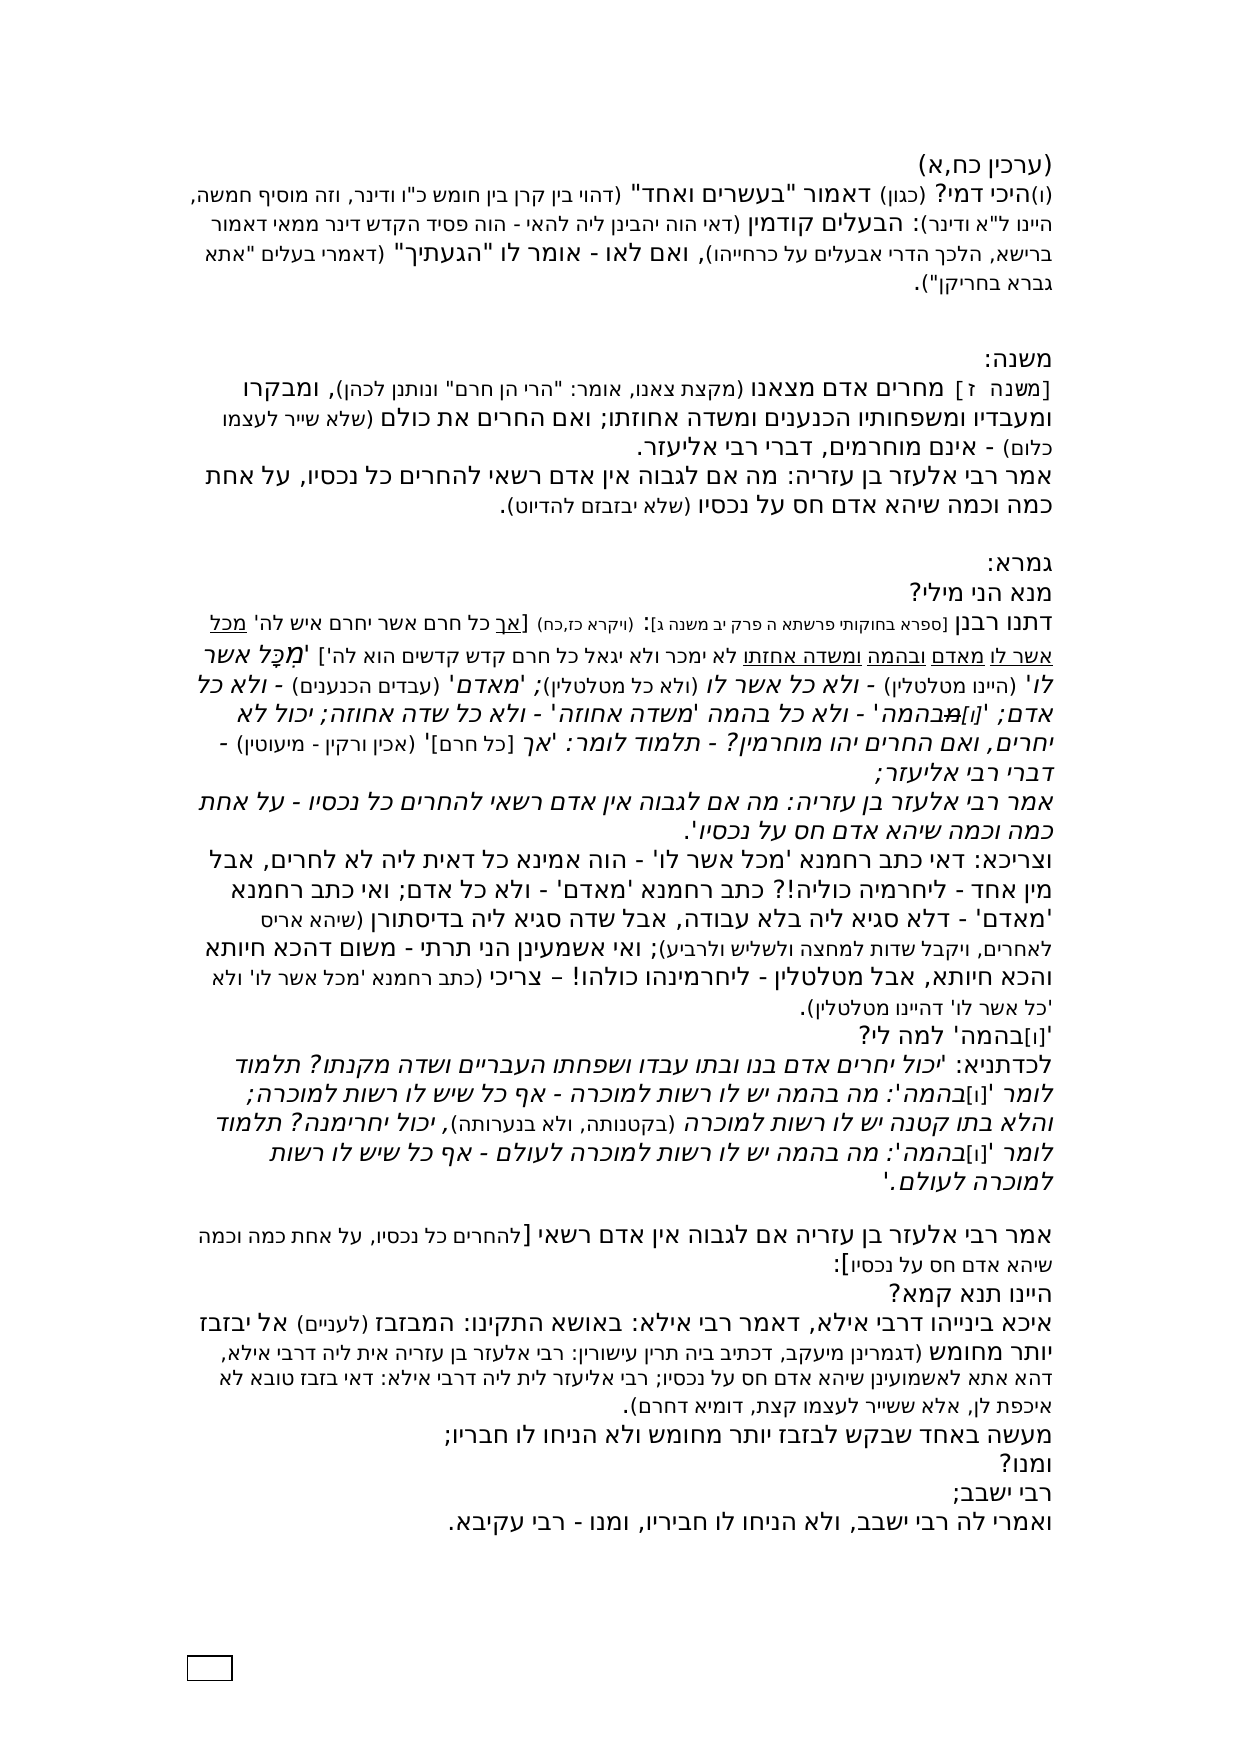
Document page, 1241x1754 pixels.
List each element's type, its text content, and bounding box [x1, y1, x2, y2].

text גמרא: [187, 548, 1053, 578]
text אמר רבי אלעזר בן עזריה: מה אם לגבוה אין אדם רשאי להחרים כל נכסיו - על אחת כמה וכמה שיהא אדם חס על נכסיו'. [187, 787, 1053, 846]
text היינו תנא קמא? [187, 1279, 1053, 1308]
text מנא הני מילי? [187, 578, 1053, 607]
text [משנה ז] מחרים אדם מצאנו (מקצת צאנו, אומר: "הרי הן חרם" ונותנן לכהן), ומבקרו ומעבדיו ומשפחותיו הכנענים ומשדה אחוזתו; ואם החרים את כולם (שלא שייר לעצמו כלום) - אינם מוחרמים, דברי רבי אליעזר. [187, 373, 1053, 461]
text ומנו? [187, 1449, 1053, 1478]
text אמר רבי אלעזר בן עזריה אם לגבוה אין אדם רשאי [להחרים כל נכסיו, על אחת כמה וכמה שיהא אדם חס על נכסיו]: [187, 1220, 1053, 1279]
text איכא בינייהו דרבי אילא, דאמר רבי אילא: באושא התקינו: המבזבז (לעניים) אל יבזבז יותר מחומש (דגמרינן מיעקב, דכתיב ביה תרין עישורין: רבי אלעזר בן עזריה אית ליה דרבי אילא, דהא אתא לאשמועינן שיהא אדם חס על נכסיו; רבי אליעזר לית ליה דרבי אילא: דאי בזבז טובא לא איכפת לן, אלא ששייר לעצמו קצת, דומיא דחרם). [187, 1308, 1053, 1420]
text אמר רבי אלעזר בן עזריה: מה אם לגבוה אין אדם רשאי להחרים כל נכסיו, על אחת כמה וכמה שיהא אדם חס על נכסיו (שלא יבזבזם להדיוט). [187, 461, 1053, 520]
text וצריכא: דאי כתב רחמנא 'מכל אשר לו' - הוה אמינא כל דאית ליה לא לחרים, אבל מין אחד - ליחרמיה כוליה!? כתב רחמנא 'מאדם' - ולא כל אדם; ואי כתב רחמנא 'מאדם' - דלא סגיא ליה בלא עבודה, אבל שדה סגיא ליה בדיסתורן (שיהא אריס לאחרים, ויקבל שדות למחצה ולשליש ולרביע); ואי אשמעינן הני תרתי - משום דהכא חיותא והכא חיותא, אבל מטלטלין - ליחרמינהו כולהו! – צריכי (כתב רחמנא 'מכל אשר לו' ולא 'כל אשר לו' דהיינו מטלטלין). [187, 846, 1053, 1021]
text '[ו]בהמה' למה לי? [187, 1021, 1053, 1050]
text משנה: [187, 344, 1053, 373]
text (ערכין כח,א) [187, 150, 1053, 179]
text דתנו רבנן [ספרא בחוקותי פרשתא ה פרק יב משנה ג]: (ויקרא כז,כח) [אך כל חרם אשר יחרם איש לה' מכל אשר לו מאדם ובהמה ומשדה אחזתו לא ימכר ולא יגאל כל חרם קדש קדשים הוא לה'] 'מִכָּל אשר לו' (היינו מטלטלין) - ולא כל אשר לו (ולא כל מטלטלין); 'מאדם' (עבדים הכנענים) - ולא כל אדם; '[ו]מבהמה' - ולא כל בהמה 'משדה אחוזה' - ולא כל שדה אחוזה; יכול לא יחרים, ואם החרים יהו מוחרמין? - תלמוד לומר: 'אך [כל חרם]' (אכין ורקין - מיעוטין) - דברי רבי אליעזר; [187, 607, 1053, 787]
text לכדתניא: 'יכול יחרים אדם בנו ובתו עבדו ושפחתו העבריים ושדה מקנתו? תלמוד לומר '[ו]בהמה': מה בהמה יש לו רשות למוכרה - אף כל שיש לו רשות למוכרה; והלא בתו קטנה יש לו רשות למוכרה (בקטנותה, ולא בנערותה), יכול יחרימנה? תלמוד לומר '[ו]בהמה': מה בהמה יש לו רשות למוכרה לעולם - אף כל שיש לו רשות למוכרה לעולם.' [187, 1050, 1053, 1196]
text מעשה באחד שבקש לבזבז יותר מחומש ולא הניחו לו חבריו; [187, 1420, 1053, 1449]
text (ו)היכי דמי? (כגון) דאמור "בעשרים ואחד" (דהוי בין קרן בין חומש כ"ו ודינר, וזה מוסיף חמשה, היינו ל"א ודינר): הבעלים קודמין (דאי הוה יהבינן ליה להאי - הוה פסיד הקדש דינר ממאי דאמור ברישא, הלכך הדרי אבעלים על כרחייהו), ואם לאו - אומר לו "הגעתיך" (דאמרי בעלים "אתא גברא בחריקן"). [187, 179, 1053, 296]
text ואמרי לה רבי ישבב, ולא הניחו לו חביריו, ומנו - רבי עקיבא. [187, 1507, 1053, 1537]
text רבי ישבב; [187, 1478, 1053, 1507]
